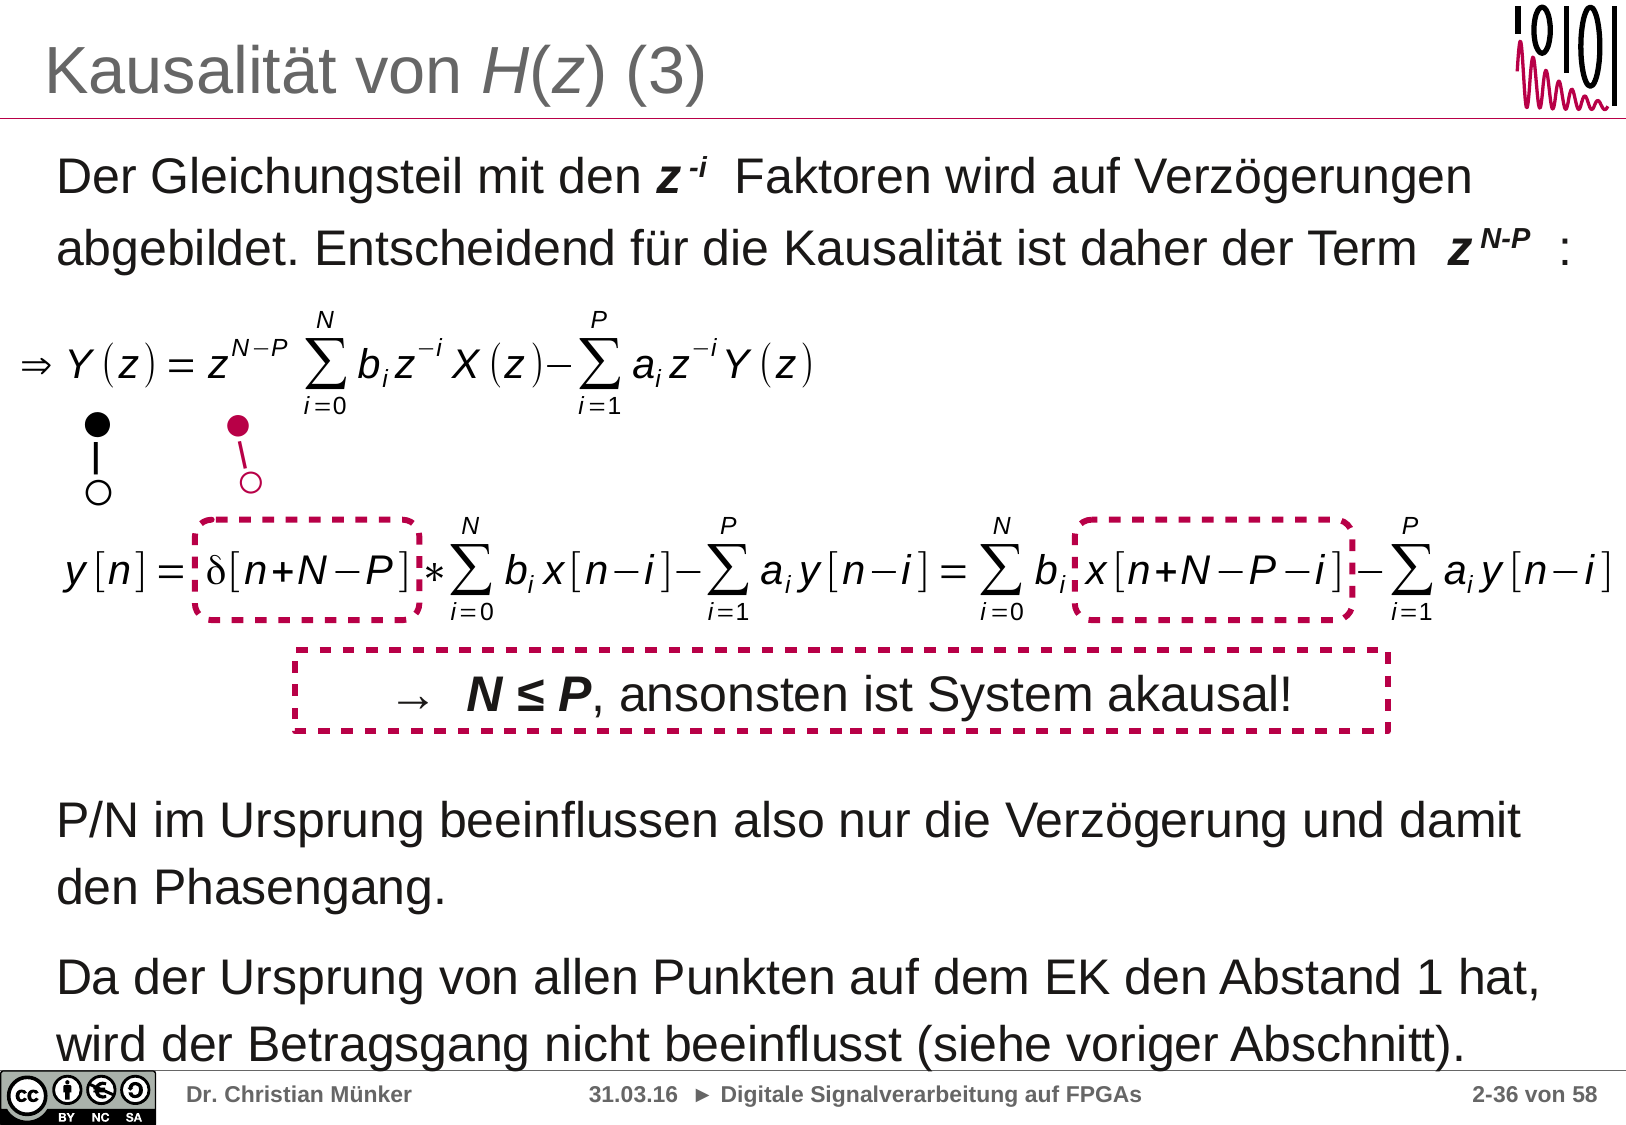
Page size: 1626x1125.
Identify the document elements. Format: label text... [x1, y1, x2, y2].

text_box ●–○ [221, 403, 302, 531]
text_box P/N im Ursprung beeinflussen also nur die Verzögerung und damit den Phasengang. Da der Ursprung von allen Punkten auf dem EK den Abstand 1 hat, wird der Betragsgang nicht beeinflusst (siehe voriger Abschnitt). [41, 773, 1607, 1069]
chart [5, 307, 820, 420]
text_box Der Gleichungsteil mit den z -i Faktoren wird auf Verzögerungen abgebildet. Entscheidend für die Kausalität ist daher der Term z N-P : [41, 124, 1589, 290]
picture [1511, 0, 1624, 113]
text_box ●–○ [82, 407, 148, 513]
text_box → N ≤ P, ansonsten ist System akausal! [295, 650, 1388, 732]
chart [56, 513, 1618, 626]
title Kausalität von H(z) (3) [44, 23, 1436, 108]
